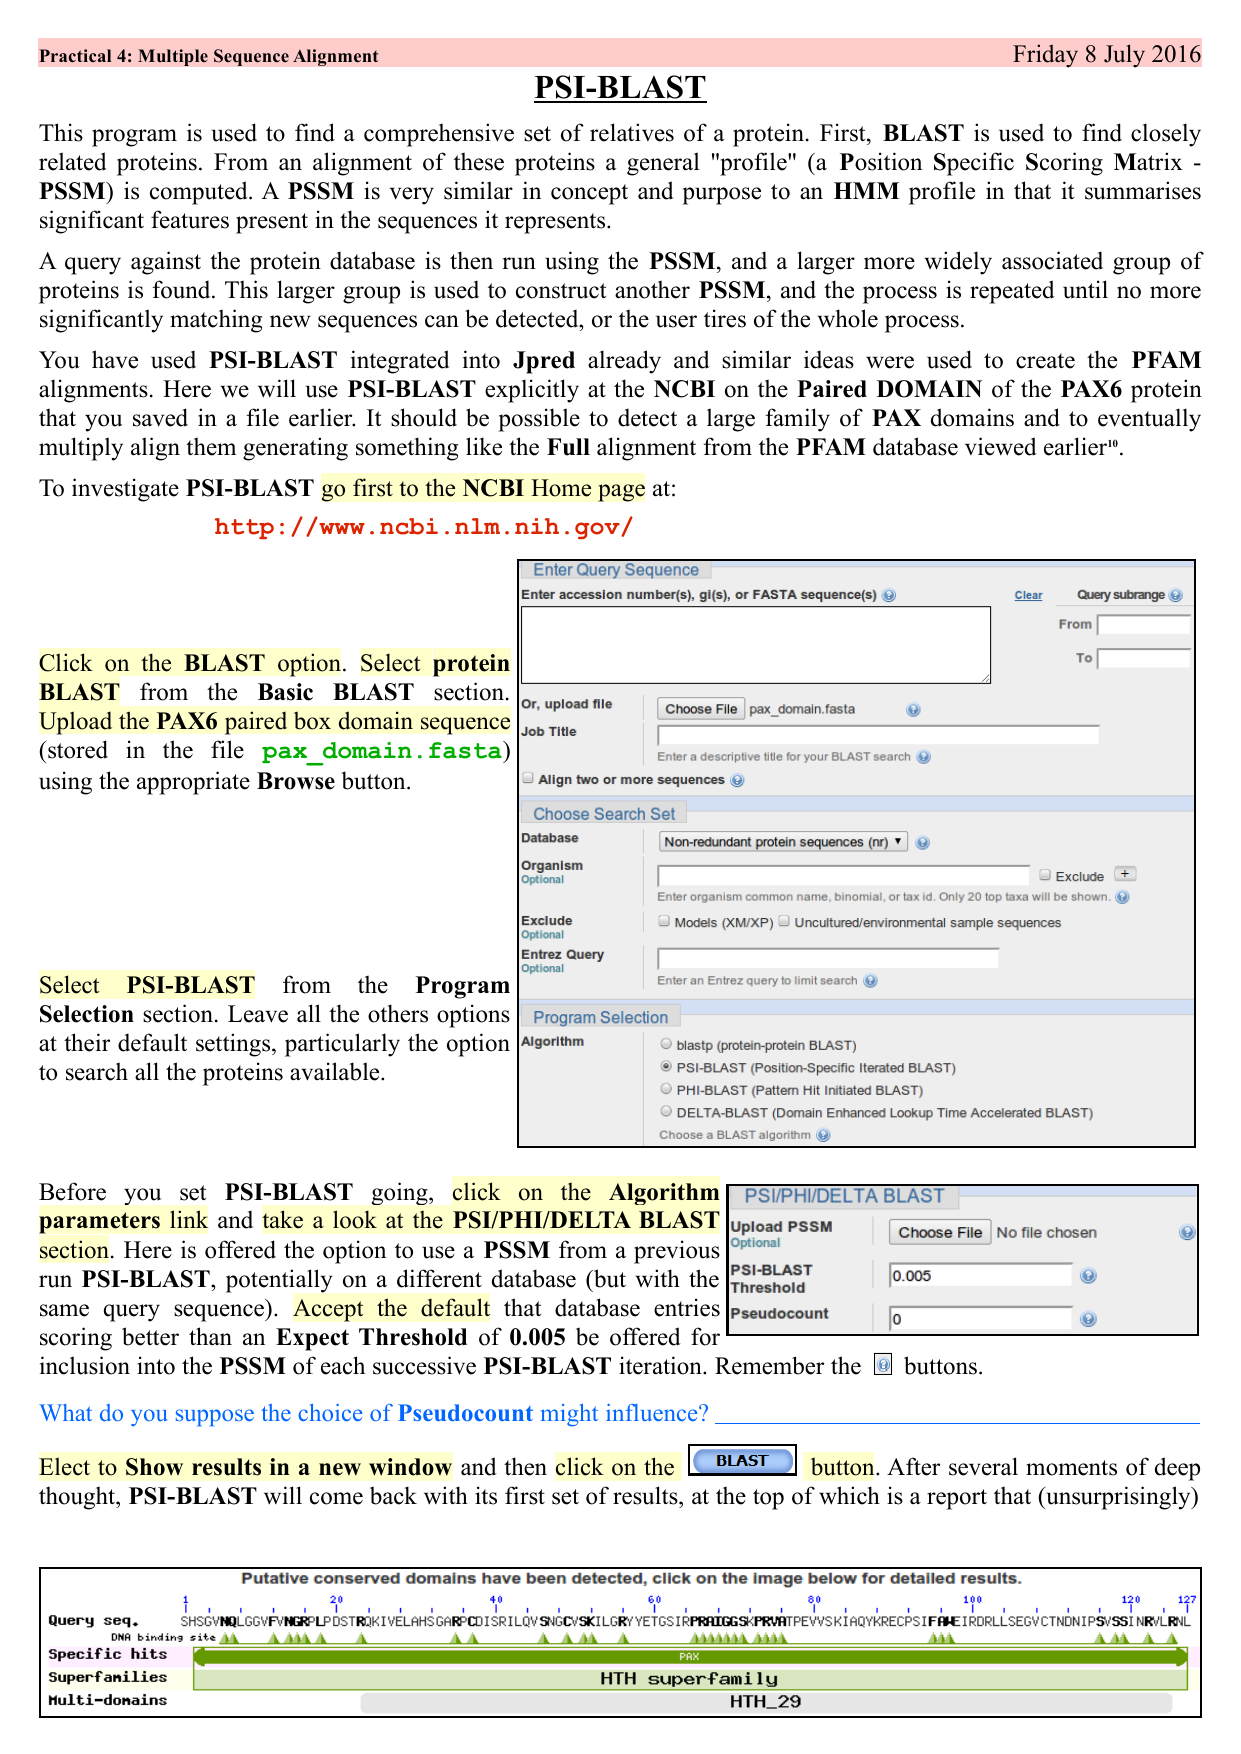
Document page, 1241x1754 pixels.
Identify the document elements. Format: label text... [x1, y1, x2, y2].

text This program is used to find a comprehensive set of relatives of a protein. First, BLAST is used to find closely related proteins. From an alignment of these proteins a general "profile" (a Position Specific Scoring Matrix - PSSM) is computed. A PSSM is very similar in concept and purpose to an HMM profile in that it summarises significant features present in the sequences it represents. [38, 118, 1202, 234]
text Select PSI-BLAST from the Program Selection section. Leave all the others options at their default settings, particularly the option to search all the proteins available. [38, 970, 517, 1086]
text You have used PSI-BLAST integrated into Jpred already and similar ideas were used to create the PFAM alignments. Here we will use PSI-BLAST explicitly at the NCBI on the Paired DOMAIN of the PAX6 protein that you saved in a file earlier. It should be possible to detect a large family of PAX domains and to eventually multiply align them generating something like the Full alignment from the PFAM database viewed earlier. [38, 345, 1202, 461]
picture [875, 1354, 891, 1374]
text Elect to Show results in a new window and then click on the button. After several moments of deep thought, PSI-BLAST will come back with its first set of results, at the top of which is a report that (unsurprisingly) [38, 1444, 1202, 1510]
text What do you suppose the choice of Pseudocount might influence? [38, 1397, 1202, 1427]
text http://www.ncbi.nlm.nih.gov/ [38, 513, 1202, 542]
text A query against the protein database is then run using the PSSM, and a larger more widely associated group of proteins is found. This larger group is used to construct another PSSM, and the process is repeated until no more significantly matching new sequences can be detected, or the user tires of the whole process. [38, 246, 1202, 333]
picture [690, 1446, 795, 1473]
text Click on the BLAST option. Select protein BLAST from the Basic BLAST section. Upload the PAX6 paired box domain sequence (stored in the file pax_domain.fasta) using the appropriate Browse button. [38, 647, 517, 795]
text PSI-BLAST [38, 67, 1202, 106]
picture [519, 561, 1194, 1146]
picture [729, 1186, 1197, 1334]
text To investigate PSI-BLAST go first to the NCBI Home page at: [38, 473, 1202, 502]
text Before you set PSI-BLAST going, click on the Algorithm parameters link and take a look at the PSI/PHI/DELTA BLAST section. Here is offered the option to use a PSSM from a previous run PSI-BLAST, potentially on a different database (but with the same query sequence). Accept the default that database entries scoring better than an Expect Threshold of 0.005 be offered for inclusion into the PSSM of each successive PSI-BLAST iteration. Remember the buttons. [38, 1176, 1202, 1380]
picture [41, 1569, 1200, 1716]
